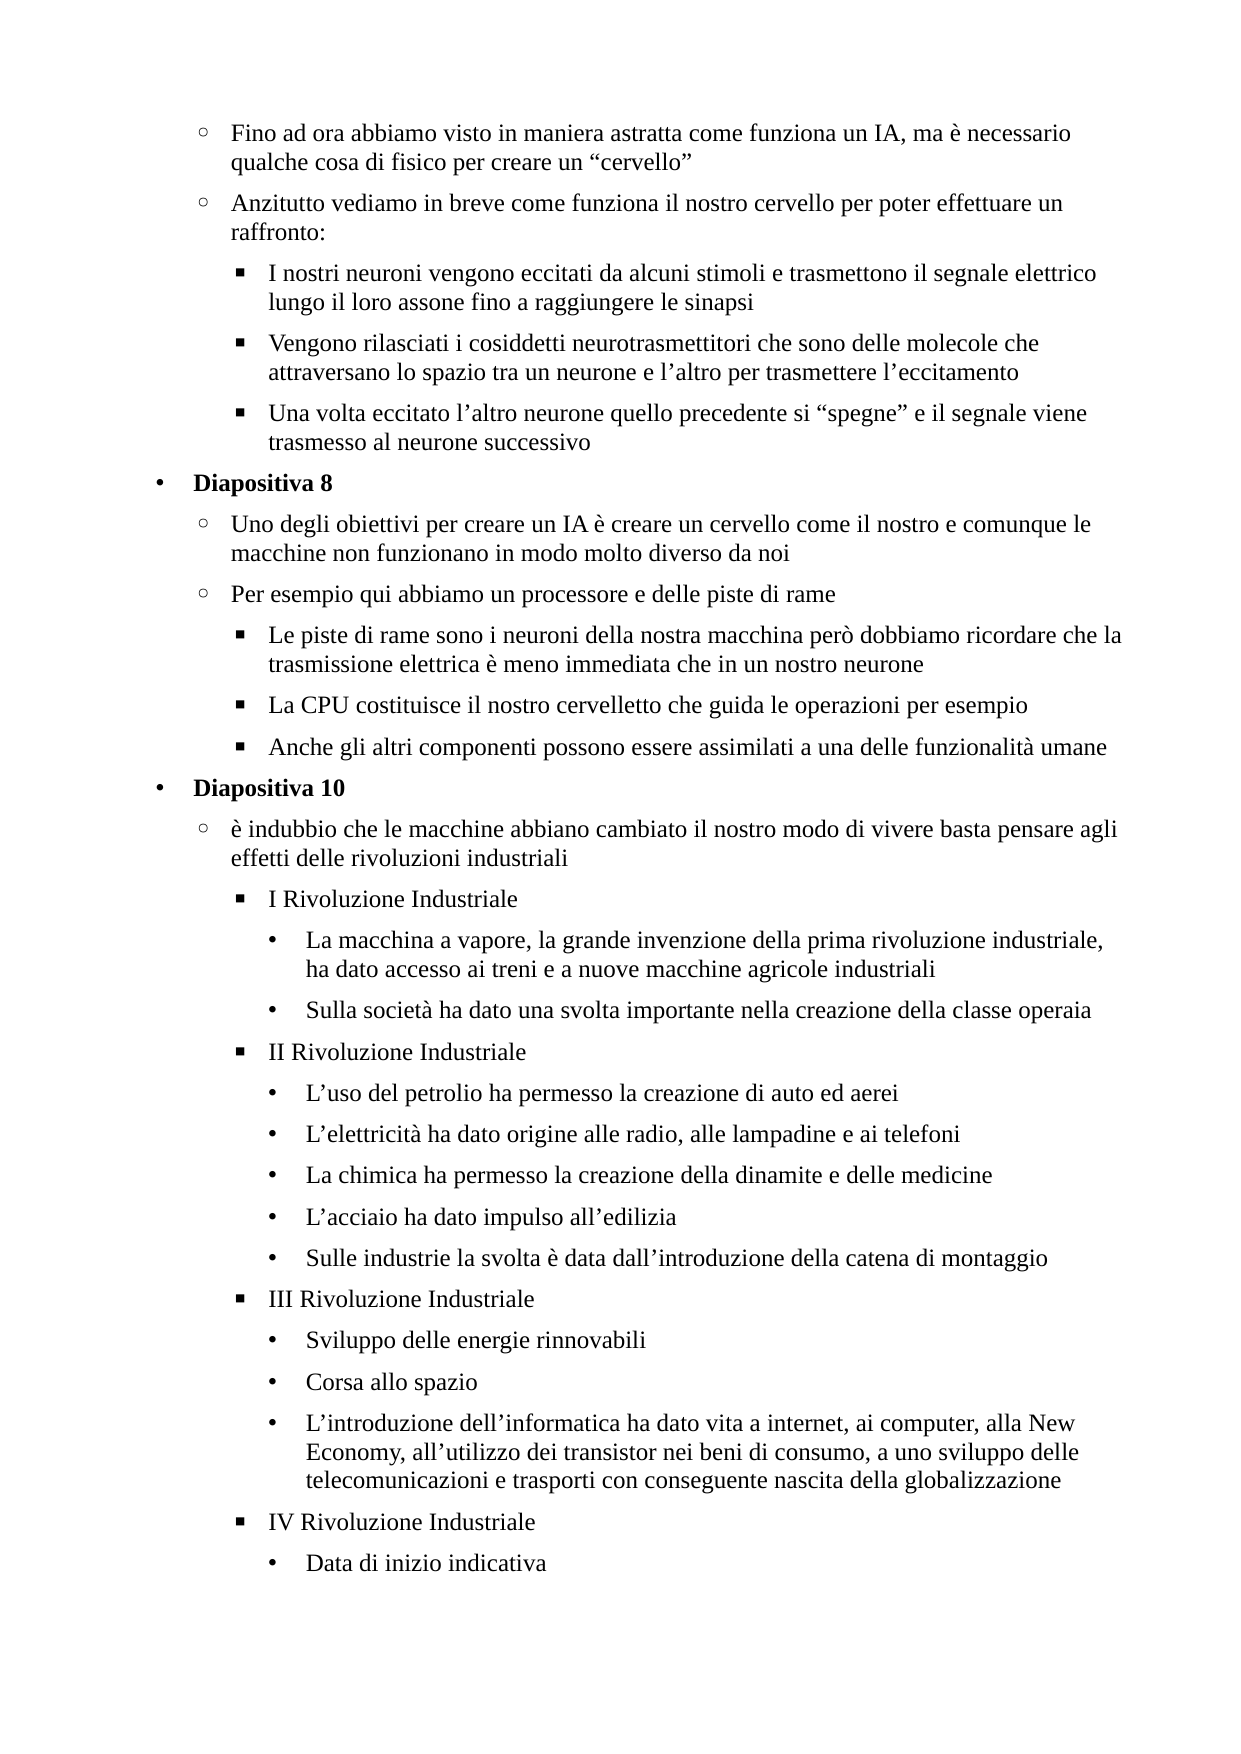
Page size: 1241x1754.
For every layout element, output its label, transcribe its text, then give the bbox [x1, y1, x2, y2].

list La macchina a vapore, la grande invenzione della prima rivoluzione industriale, ha dato accesso ai treni e a nuove macchine agricole industriali [268, 926, 1122, 983]
list II Rivoluzione Industriale [231, 1037, 1122, 1066]
list Vengono rilasciati i cosiddetti neurotrasmettitori che sono delle molecole che attraversano lo spazio tra un neurone e l’altro per trasmettere l’eccitamento [231, 328, 1122, 386]
list Per esempio qui abbiamo un processore e delle piste di rame [193, 579, 1122, 608]
list Anche gli altri componenti possono essere assimilati a una delle funzionalità umane [231, 732, 1122, 761]
list Anzitutto vediamo in breve come funziona il nostro cervello per poter effettuare un raffronto: [193, 188, 1122, 246]
list La CPU costituisce il nostro cervelletto che guida le operazioni per esempio [231, 691, 1122, 719]
list Sulle industrie la svolta è data dall’introduzione della catena di montaggio [268, 1243, 1122, 1272]
list Le piste di rame sono i neuroni della nostra macchina però dobbiamo ricordare che la trasmissione elettrica è meno immediata che in un nostro neurone [231, 621, 1122, 678]
list Diapositiva 8 [156, 468, 1122, 497]
list L’introduzione dell’informatica ha dato vita a internet, ai computer, alla New Economy, all’utilizzo dei transistor nei beni di consumo, a uno sviluppo delle telecomunicazioni e trasporti con conseguente nascita della globalizzazione [268, 1408, 1122, 1494]
list è indubbio che le macchine abbiano cambiato il nostro modo di vivere basta pensare agli effetti delle rivoluzioni industriali [193, 814, 1122, 872]
list Corsa allo spazio [268, 1367, 1122, 1396]
list III Rivoluzione Industriale [231, 1284, 1122, 1313]
list Una volta eccitato l’altro neurone quello precedente si “spegne” e il segnale viene trasmesso al neurone successivo [231, 398, 1122, 456]
list IV Rivoluzione Industriale [231, 1507, 1122, 1536]
list L’elettricità ha dato origine alle radio, alle lampadine e ai telefoni [268, 1119, 1122, 1148]
list La chimica ha permesso la creazione della dinamite e delle medicine [268, 1161, 1122, 1189]
list Uno degli obiettivi per creare un IA è creare un cervello come il nostro e comunque le macchine non funzionano in modo molto diverso da noi [193, 509, 1122, 567]
list Data di inizio indicativa [268, 1548, 1122, 1577]
list L’uso del petrolio ha permesso la creazione di auto ed aerei [268, 1078, 1122, 1107]
list Sviluppo delle energie rinnovabili [268, 1326, 1122, 1354]
list I Rivoluzione Industriale [231, 884, 1122, 913]
list I nostri neuroni vengono eccitati da alcuni stimoli e trasmettono il segnale elettrico lungo il loro assone fino a raggiungere le sinapsi [231, 258, 1122, 316]
list Sulla società ha dato una svolta importante nella creazione della classe operaia [268, 996, 1122, 1024]
list L’acciaio ha dato impulso all’edilizia [268, 1202, 1122, 1231]
list Diapositiva 10 [156, 773, 1122, 802]
list Fino ad ora abbiamo visto in maniera astratta come funziona un IA, ma è necessario qualche cosa di fisico per creare un “cervello” [193, 118, 1122, 176]
